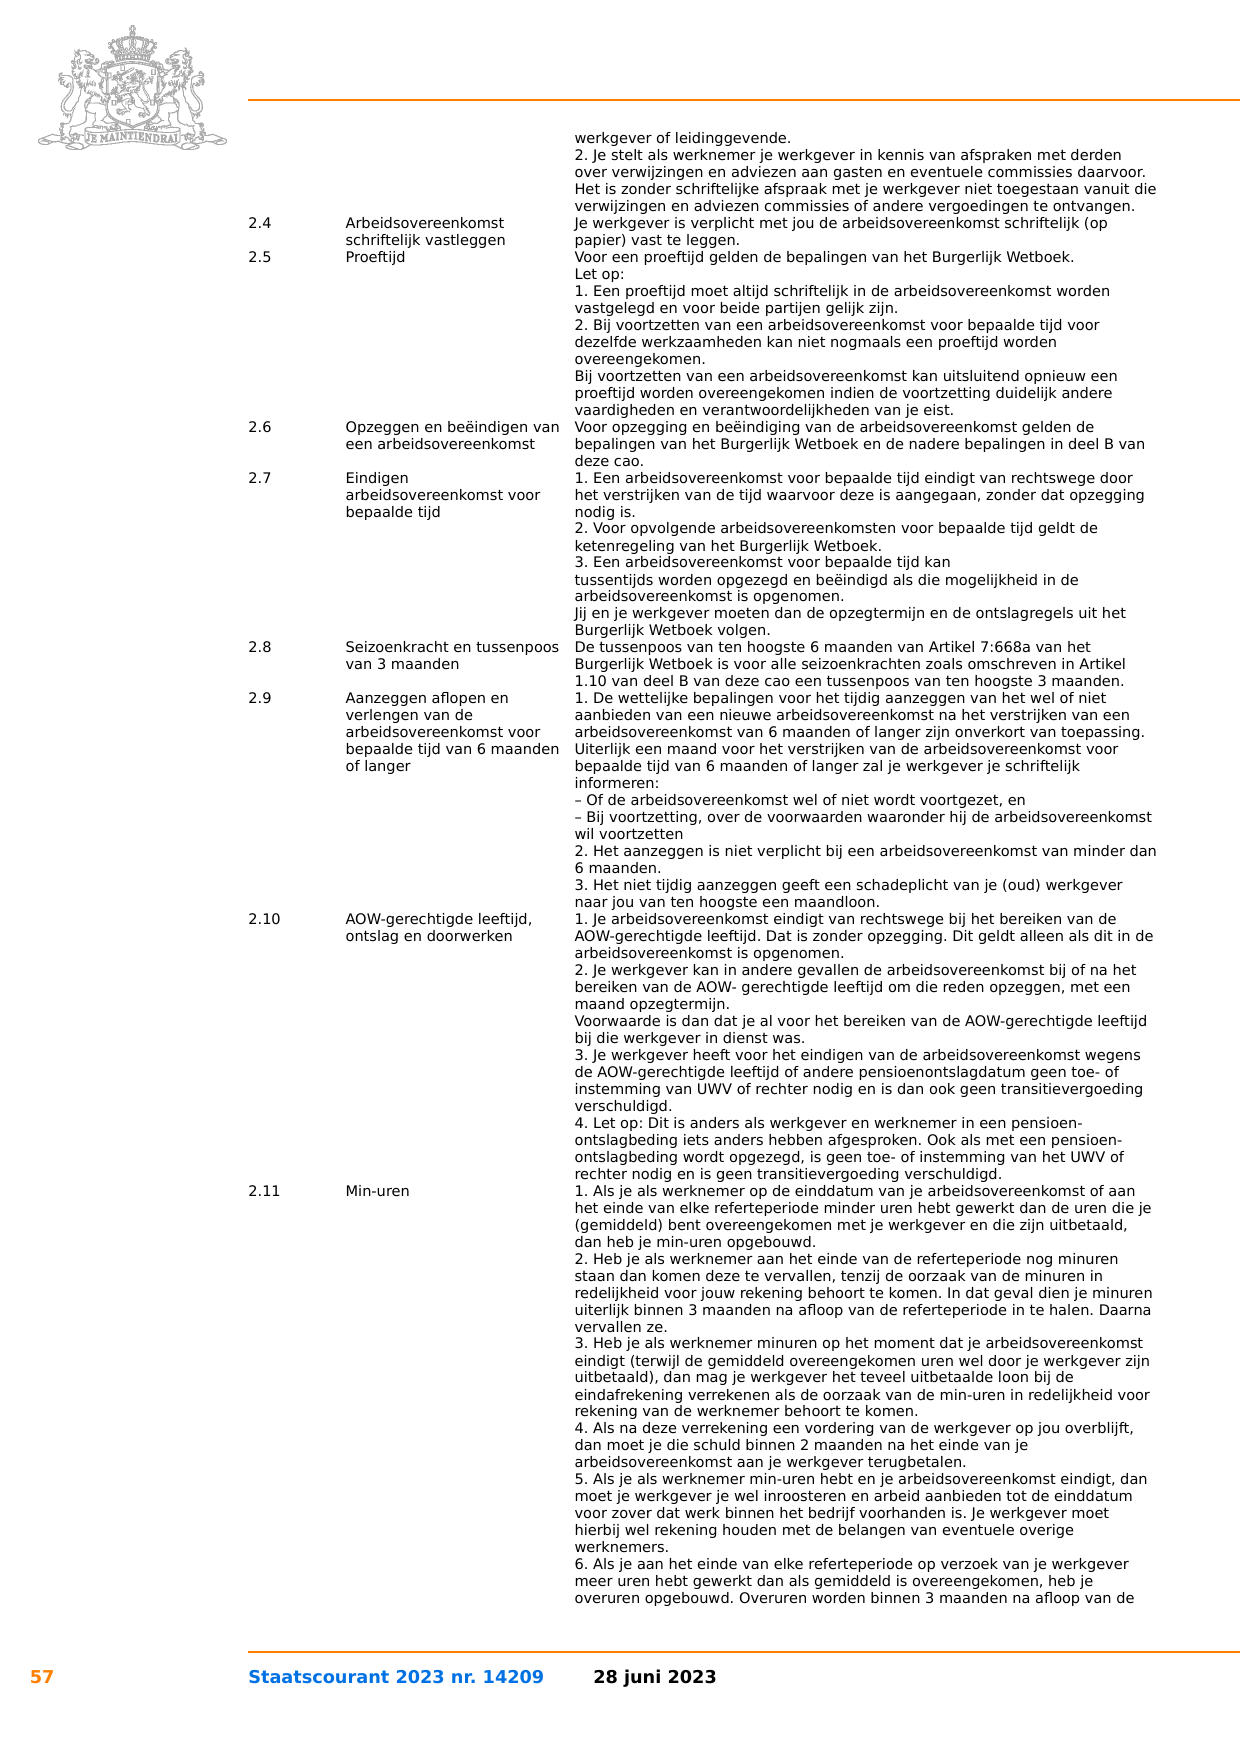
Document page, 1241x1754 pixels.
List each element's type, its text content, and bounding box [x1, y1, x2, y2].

table_cell Seizoenkracht en tussenpoos van 3 maanden [340, 639, 568, 690]
table_cell [340, 130, 568, 215]
table_cell 2.4 [248, 215, 339, 249]
table_cell Aanzeggen aflopen en verlengen van de arbeidsovereenkomst voor bepaalde tijd van 6 maanden of langer [340, 690, 568, 911]
table_cell 2.5 [248, 249, 339, 418]
table_cell [340, 605, 568, 639]
table_cell 1. Als je als werknemer op de einddatum van je arbeidsovereenkomst of aan het einde van elke referteperiode minder uren hebt gewerkt dan de uren die je (gemiddeld) bent overeengekomen met je werkgever en die zijn uitbetaald, dan heb je min-uren opgebouwd. [568, 1183, 1163, 1251]
table_cell [340, 1251, 568, 1607]
table_cell 1. Je arbeidsovereenkomst eindigt van rechtswege bij het bereiken van de AOW-gerechtigde leeftijd. Dat is zonder opzegging. Dit geldt alleen als dit in de arbeidsovereenkomst is opgenomen. 2. Je werkgever kan in andere gevallen de arbeidsovereenkomst bij of na het bereiken van de AOW- gerechtigde leeftijd om die reden opzeggen, met een maand opzegtermijn. Voorwaarde is dan dat je al voor het bereiken van de AOW-gerechtigde leeftijd bij die werkgever in dienst was. 3. Je werkgever heeft voor het eindigen van de arbeidsovereenkomst wegens de AOW-gerechtigde leeftijd of andere pensioenontslagdatum geen toe- of instemming van UWV of rechter nodig en is dan ook geen transitievergoeding verschuldigd. 4. Let op: Dit is anders als werkgever en werknemer in een pensioen-ontslagbeding iets anders hebben afgesproken. Ook als met een pensioen-ontslagbeding wordt opgezegd, is geen toe- of instemming van het UWV of rechter nodig en is geen transitievergoeding verschuldigd. [568, 911, 1163, 1183]
table_cell [248, 605, 339, 639]
table_cell Min-uren [340, 1183, 568, 1251]
table_cell 2. Heb je als werknemer aan het einde van de referteperiode nog minuren staan dan komen deze te vervallen, tenzij de oorzaak van de minuren in redelijkheid voor jouw rekening behoort te komen. In dat geval dien je minuren uiterlijk binnen 3 maanden na afloop van de referteperiode in te halen. Daarna vervallen ze. 3. Heb je als werknemer minuren op het moment dat je arbeidsovereenkomst eindigt (terwijl de gemiddeld overeengekomen uren wel door je werkgever zijn uitbetaald), dan mag je werkgever het teveel uitbetaalde loon bij de eindafrekening verrekenen als de oorzaak van de min-uren in redelijkheid voor rekening van de werknemer behoort te komen. 4. Als na deze verrekening een vordering van de werkgever op jou overblijft, dan moet je die schuld binnen 2 maanden na het einde van je arbeidsovereenkomst aan je werkgever terugbetalen. 5. Als je als werknemer min-uren hebt en je arbeidsovereenkomst eindigt, dan moet je werkgever je wel inroosteren en arbeid aanbieden tot de einddatum voor zover dat werk binnen het bedrijf voorhanden is. Je werkgever moet hierbij wel rekening houden met de belangen van eventuele overige werknemers. 6. Als je aan het einde van elke referteperiode op verzoek van je werkgever meer uren hebt gewerkt dan als gemiddeld is overeengekomen, heb je overuren opgebouwd. Overuren worden binnen 3 maanden na afloop van de [568, 1251, 1163, 1607]
table_cell De tussenpoos van ten hoogste 6 maanden van Artikel 7:668a van het Burgerlijk Wetboek is voor alle seizoenkrachten zoals omschreven in Artikel 1.10 van deel B van deze cao een tussenpoos van ten hoogste 3 maanden. [568, 639, 1163, 690]
table_cell 2.10 [248, 911, 339, 1183]
table_cell [248, 130, 339, 215]
table_cell Proeftijd [340, 249, 568, 418]
table_cell Arbeidsovereenkomst schriftelijk vastleggen [340, 215, 568, 249]
table_cell Voor opzegging en beëindiging van de arbeidsovereenkomst gelden de bepalingen van het Burgerlijk Wetboek en de nadere bepalingen in deel B van deze cao. [568, 419, 1163, 469]
table_cell 2.8 [248, 639, 339, 690]
table_cell Opzeggen en beëindigen van een arbeidsovereenkomst [340, 419, 568, 469]
table_cell Je werkgever is verplicht met jou de arbeidsovereenkomst schriftelijk (op papier) vast te leggen. [568, 215, 1163, 249]
table_cell 1. Een arbeidsovereenkomst voor bepaalde tijd eindigt van rechtswege door het verstrijken van de tijd waarvoor deze is aangegaan, zonder dat opzegging nodig is. 2. Voor opvolgende arbeidsovereenkomsten voor bepaalde tijd geldt de ketenregeling van het Burgerlijk Wetboek. 3. Een arbeidsovereenkomst voor bepaalde tijd kan tussentijds worden opgezegd en beëindigd als die mogelijkheid in de arbeidsovereenkomst is opgenomen. [568, 470, 1163, 605]
table_cell 2.6 [248, 419, 339, 469]
table_cell 2.11 [248, 1183, 339, 1251]
table_cell [248, 1251, 339, 1607]
table_cell Voor een proeftijd gelden de bepalingen van het Burgerlijk Wetboek. Let op: 1. Een proeftijd moet altijd schriftelijk in de arbeidsovereenkomst worden vastgelegd en voor beide partijen gelijk zijn. 2. Bij voortzetten van een arbeidsovereenkomst voor bepaalde tijd voor dezelfde werkzaamheden kan niet nogmaals een proeftijd worden overeengekomen. Bij voortzetten van een arbeidsovereenkomst kan uitsluitend opnieuw een proeftijd worden overeengekomen indien de voortzetting duidelijk andere vaardigheden en verantwoordelijkheden van je eist. [568, 249, 1163, 418]
table_cell 2.7 [248, 470, 339, 605]
table_cell Jij en je werkgever moeten dan de opzegtermijn en de ontslagregels uit het Burgerlijk Wetboek volgen. [568, 605, 1163, 639]
table_cell werkgever of leidinggevende. 2. Je stelt als werknemer je werkgever in kennis van afspraken met derden over verwijzingen en adviezen aan gasten en eventuele commissies daarvoor. Het is zonder schriftelijke afspraak met je werkgever niet toegestaan vanuit die verwijzingen en adviezen commissies of andere vergoedingen te ontvangen. [568, 130, 1163, 215]
table_cell Eindigen arbeidsovereenkomst voor bepaalde tijd [340, 470, 568, 605]
table_cell AOW-gerechtigde leeftijd, ontslag en doorwerken [340, 911, 568, 1183]
table_cell 2.9 [248, 690, 339, 911]
picture [38, 25, 227, 150]
table_cell 1. De wettelijke bepalingen voor het tijdig aanzeggen van het wel of niet aanbieden van een nieuwe arbeidsovereenkomst na het verstrijken van een arbeidsovereenkomst van 6 maanden of langer zijn onverkort van toepassing. Uiterlijk een maand voor het verstrijken van de arbeidsovereenkomst voor bepaalde tijd van 6 maanden of langer zal je werkgever je schriftelijk informeren: – Of de arbeidsovereenkomst wel of niet wordt voortgezet, en – Bij voortzetting, over de voorwaarden waaronder hij de arbeidsovereenkomst wil voortzetten 2. Het aanzeggen is niet verplicht bij een arbeidsovereenkomst van minder dan 6 maanden. 3. Het niet tijdig aanzeggen geeft een schadeplicht van je (oud) werkgever naar jou van ten hoogste een maandloon. [568, 690, 1163, 911]
